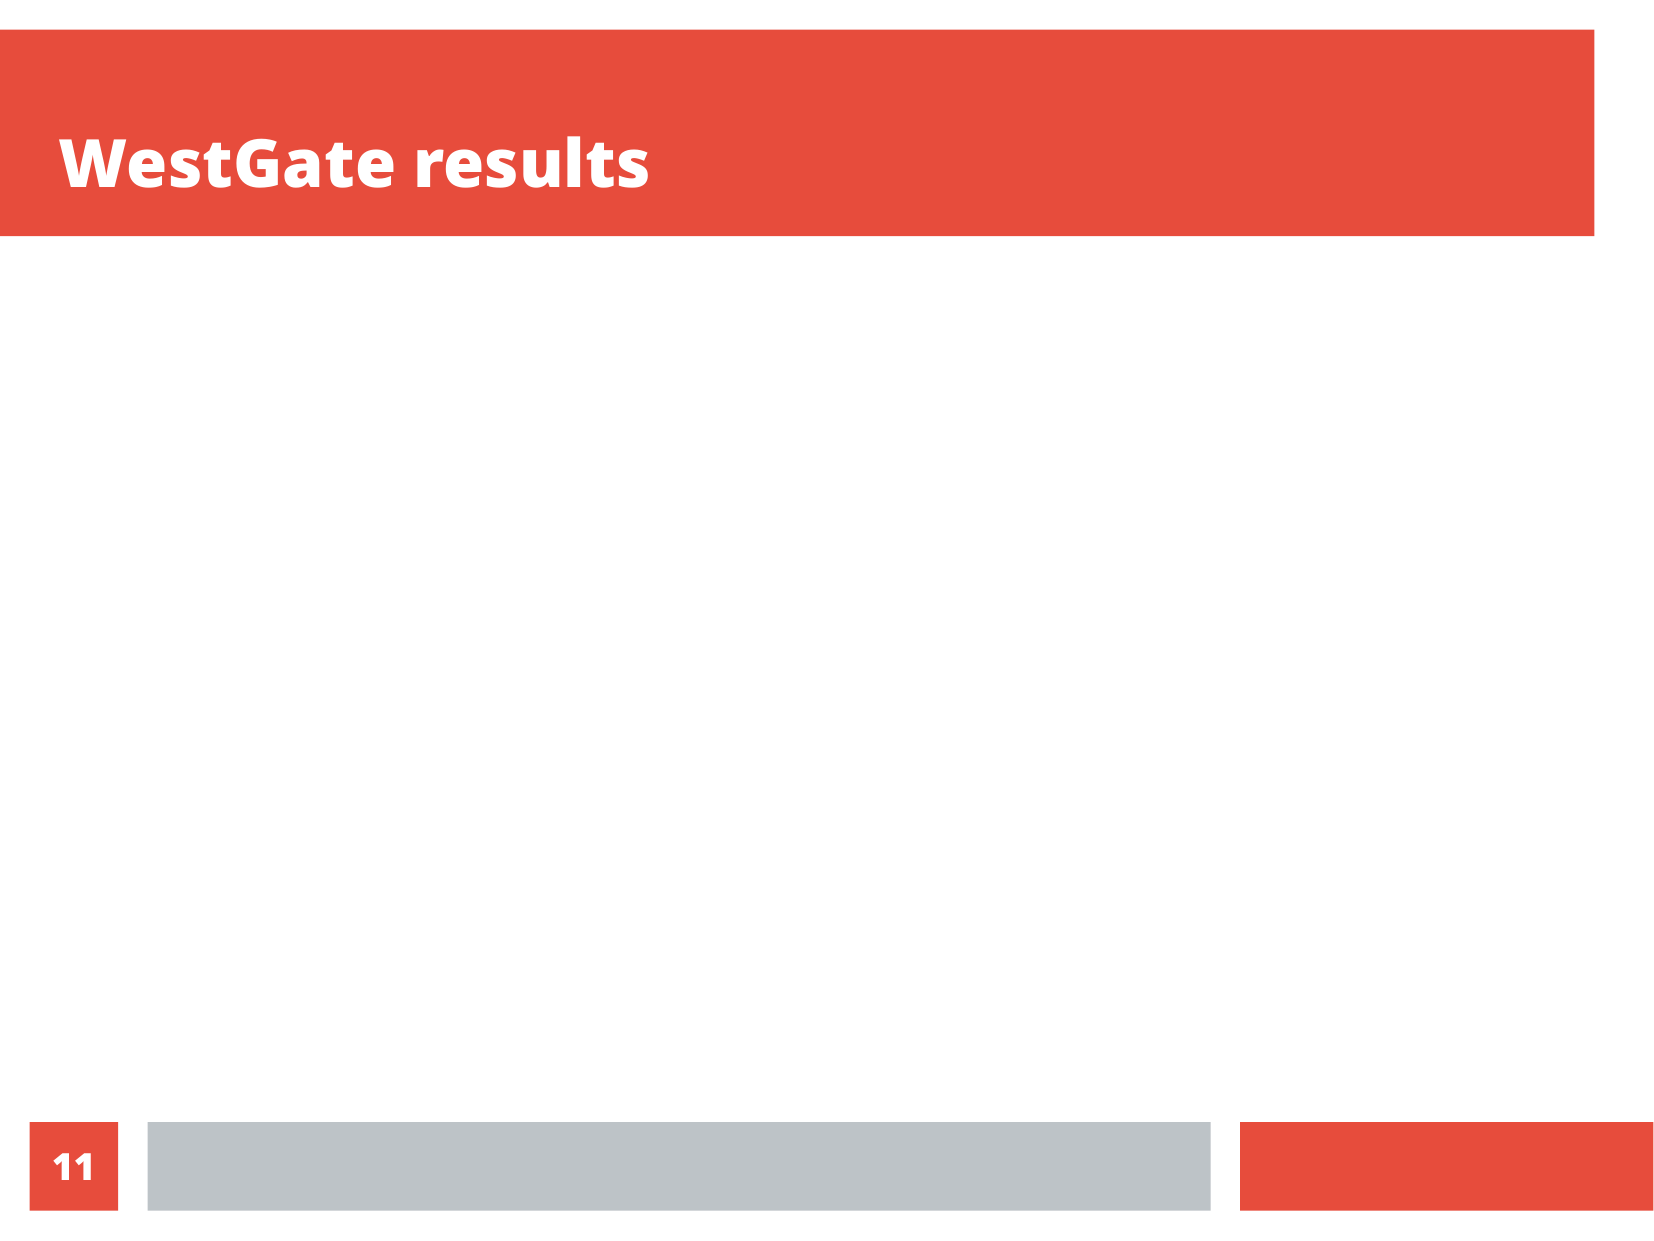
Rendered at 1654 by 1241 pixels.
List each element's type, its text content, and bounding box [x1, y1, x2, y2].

title WestGate results [59, 59, 1595, 207]
